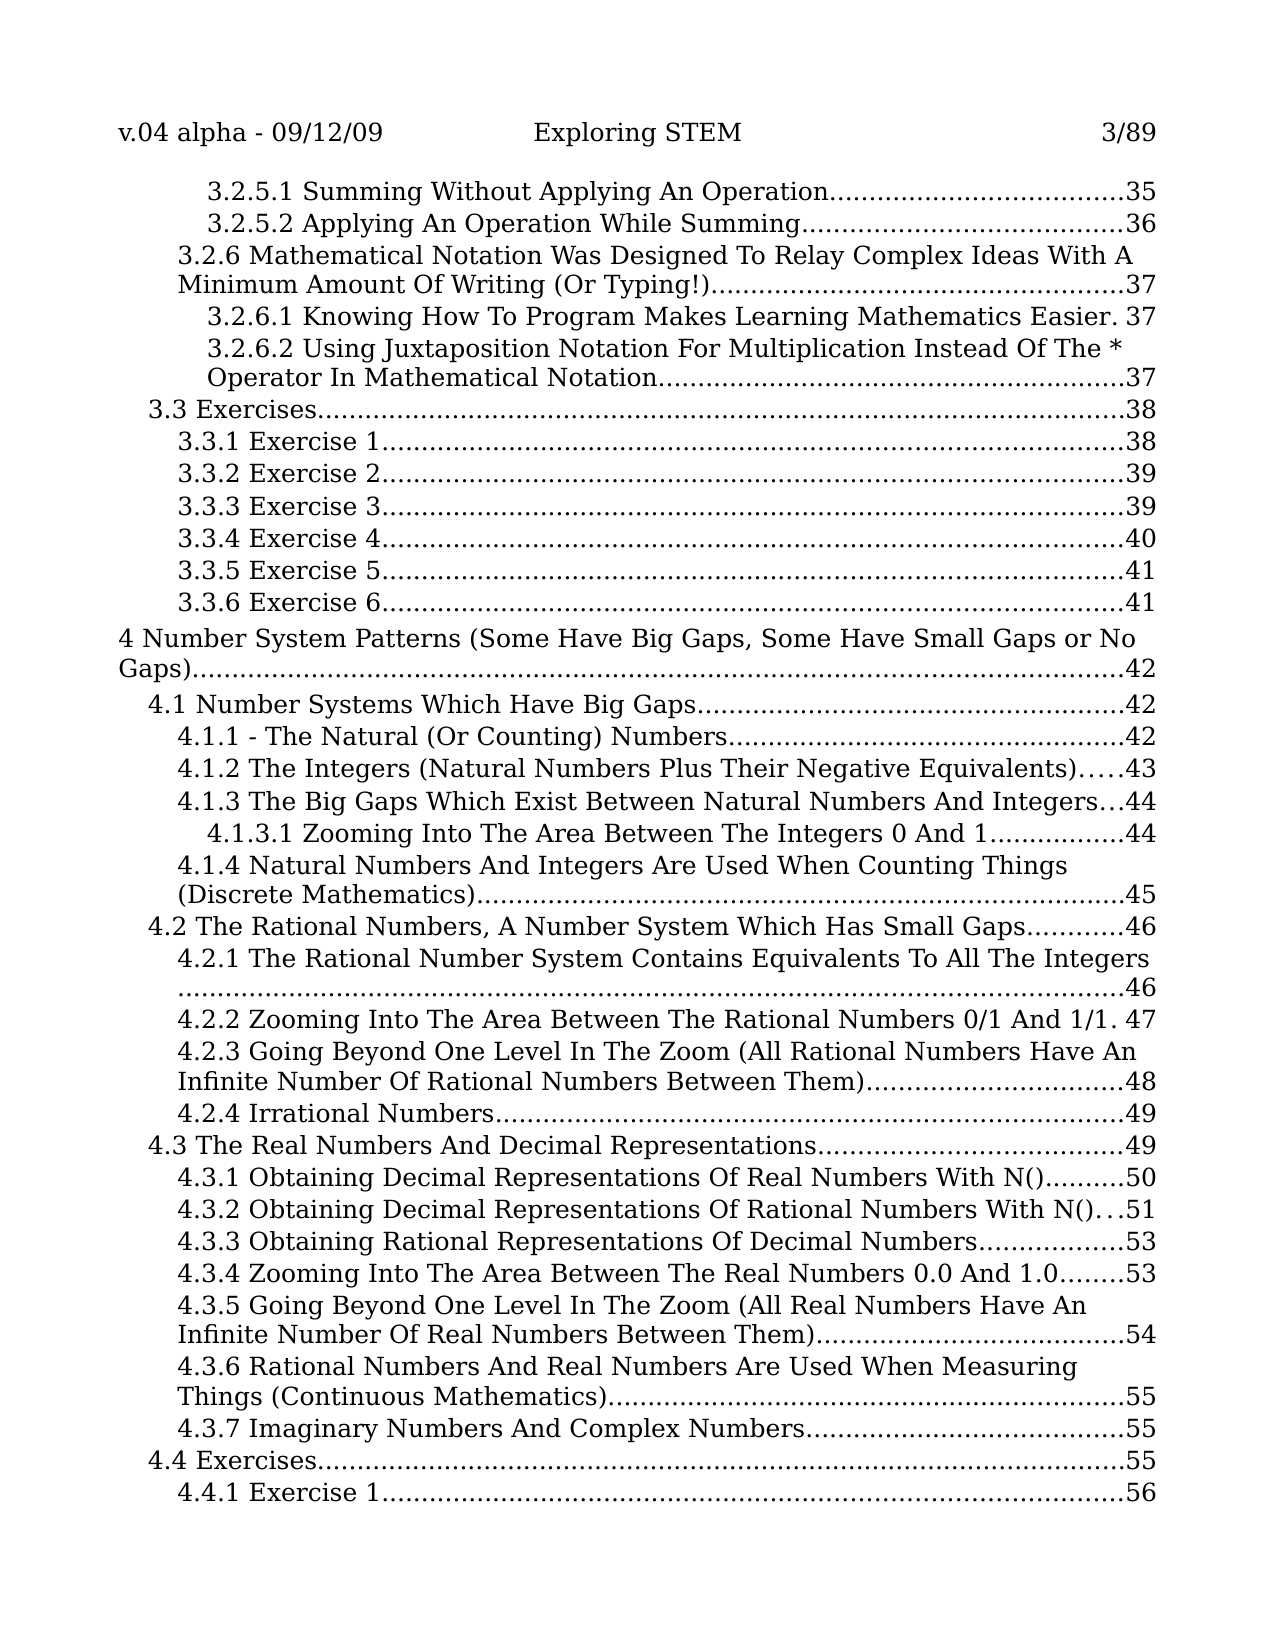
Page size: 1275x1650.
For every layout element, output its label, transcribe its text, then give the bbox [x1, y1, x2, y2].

text 4.2.1 The Rational Number System Contains Equivalents To All The Integers 46 [177, 944, 1157, 1003]
text 4.3.6 Rational Numbers And Real Numbers Are Used When Measuring Things (Continuous Mathematics). 55 [177, 1353, 1157, 1411]
text 4.2.4 Irrational Numbers 49 [177, 1099, 1157, 1128]
text 4.1.4 Natural Numbers And Integers Are Used When Counting Things (Discrete Mathematics) 45 [177, 851, 1157, 909]
text 4.3.4 Zooming Into The Area Between The Real Numbers 0.0 And 1.0 53 [177, 1259, 1157, 1288]
text 3.2.5.2 Applying An Operation While Summing 36 [207, 209, 1157, 238]
text 4.4.1 Exercise 1 56 [177, 1478, 1157, 1507]
text 3.2.6 Mathematical Notation Was Designed To Relay Complex Ideas With A Minimum Amount Of Writing (Or Typing!) 37 [177, 241, 1157, 299]
text 3.3.2 Exercise 2 39 [177, 460, 1157, 489]
text 4.1.3 The Big Gaps Which Exist Between Natural Numbers And Integers 44 [177, 787, 1157, 816]
text 4.1 Number Systems Which Have Big Gaps 42 [148, 691, 1157, 720]
text 3.3 Exercises 38 [148, 396, 1157, 425]
text 4.3.7 Imaginary Numbers And Complex Numbers 55 [177, 1414, 1157, 1443]
text 4.2 The Rational Numbers, A Number System Which Has Small Gaps 46 [148, 912, 1157, 941]
text 4.3.1 Obtaining Decimal Representations Of Real Numbers With N() 50 [177, 1163, 1157, 1192]
text 3.2.6.1 Knowing How To Program Makes Learning Mathematics Easier 37 [207, 302, 1157, 331]
text 3.3.1 Exercise 1 38 [177, 428, 1157, 457]
text 4.4 Exercises 55 [148, 1446, 1157, 1475]
text 4.2.2 Zooming Into The Area Between The Rational Numbers 0/1 And 1/1 47 [177, 1006, 1157, 1035]
text 3.3.5 Exercise 5 41 [177, 556, 1157, 585]
text 4.3 The Real Numbers And Decimal Representations 49 [148, 1131, 1157, 1160]
text 4.3.3 Obtaining Rational Representations Of Decimal Numbers 53 [177, 1227, 1157, 1256]
text 4 Number System Patterns (Some Have Big Gaps, Some Have Small Gaps or No Gaps) 42 [118, 625, 1157, 683]
text 4.3.5 Going Beyond One Level In The Zoom (All Real Numbers Have An Infinite Number Of Real Numbers Between Them) 54 [177, 1291, 1157, 1350]
text 3.2.6.2 Using Juxtaposition Notation For Multiplication Instead Of The * Operator In Mathematical Notation 37 [207, 334, 1157, 393]
text 4.2.3 Going Beyond One Level In The Zoom (All Rational Numbers Have An Infinite Number Of Rational Numbers Between Them) 48 [177, 1038, 1157, 1096]
text 3.3.3 Exercise 3 39 [177, 492, 1157, 521]
text 3.2.5.1 Summing Without Applying An Operation 35 [207, 177, 1157, 206]
text 3.3.4 Exercise 4 40 [177, 524, 1157, 553]
text 4.1.1 - The Natural (Or Counting) Numbers 42 [177, 723, 1157, 752]
text 4.3.2 Obtaining Decimal Representations Of Rational Numbers With N() 51 [177, 1195, 1157, 1224]
text 4.1.2 The Integers (Natural Numbers Plus Their Negative Equivalents) 43 [177, 755, 1157, 784]
text 3.3.6 Exercise 6 41 [177, 588, 1157, 617]
text 4.1.3.1 Zooming Into The Area Between The Integers 0 And 1 44 [207, 819, 1157, 848]
